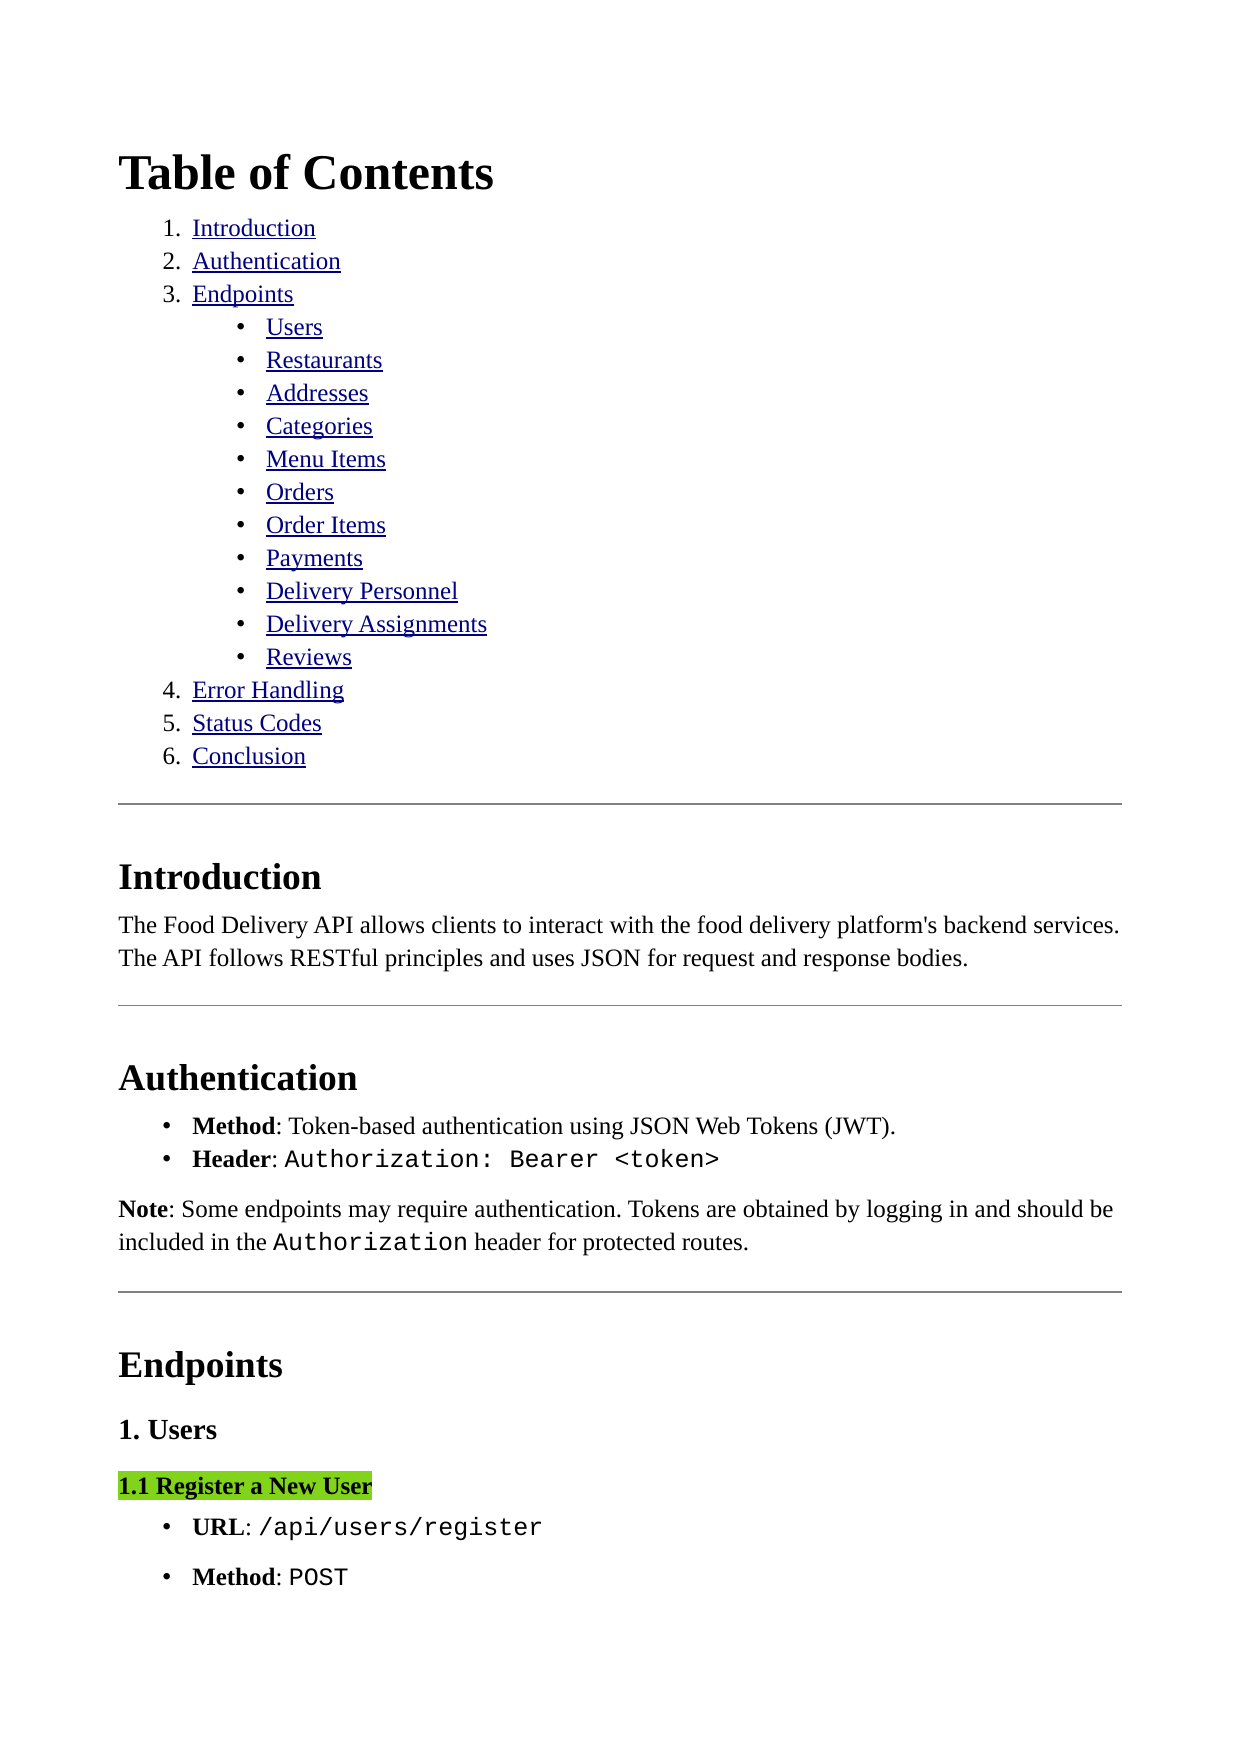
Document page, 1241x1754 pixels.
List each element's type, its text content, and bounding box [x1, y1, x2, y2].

list Conclusion [162, 741, 1122, 770]
subtitle Endpoints [118, 1342, 1122, 1385]
list Categories [236, 411, 1122, 440]
list Method: Token-based authentication using JSON Web Tokens (JWT). [162, 1111, 1122, 1140]
list Restaurants [236, 345, 1122, 374]
list Addresses [236, 378, 1122, 407]
list Order Items [236, 510, 1122, 539]
subtitle Table of Contents [118, 143, 1122, 201]
list Header: Authorization: Bearer <token> [162, 1144, 1122, 1175]
list Menu Items [236, 444, 1122, 473]
list Status Codes [162, 708, 1122, 737]
list Delivery Assignments [236, 609, 1122, 638]
list Method: POST [162, 1562, 1122, 1593]
list Payments [236, 543, 1122, 572]
text The Food Delivery API allows clients to interact with the food delivery platform's backend services. The API follows RESTful principles and uses JSON for request and response bodies. [118, 910, 1122, 972]
text Note: Some endpoints may require authentication. Tokens are obtained by logging in and should be included in the Authorization header for protected routes. [118, 1194, 1122, 1258]
list Error Handling [162, 675, 1122, 704]
list Orders [236, 477, 1122, 506]
list Delivery Personnel [236, 576, 1122, 605]
list URL: /api/users/register [162, 1512, 1122, 1543]
list Authentication [162, 246, 1122, 275]
list Introduction [162, 213, 1122, 242]
subtitle Introduction [118, 854, 1122, 897]
list Endpoints [162, 279, 1122, 308]
list Reviews [236, 642, 1122, 671]
list Users [236, 312, 1122, 341]
subtitle 1. Users [118, 1412, 1122, 1446]
subtitle 1.1 Register a New User [118, 1471, 1122, 1500]
subtitle Authentication [118, 1056, 1122, 1099]
